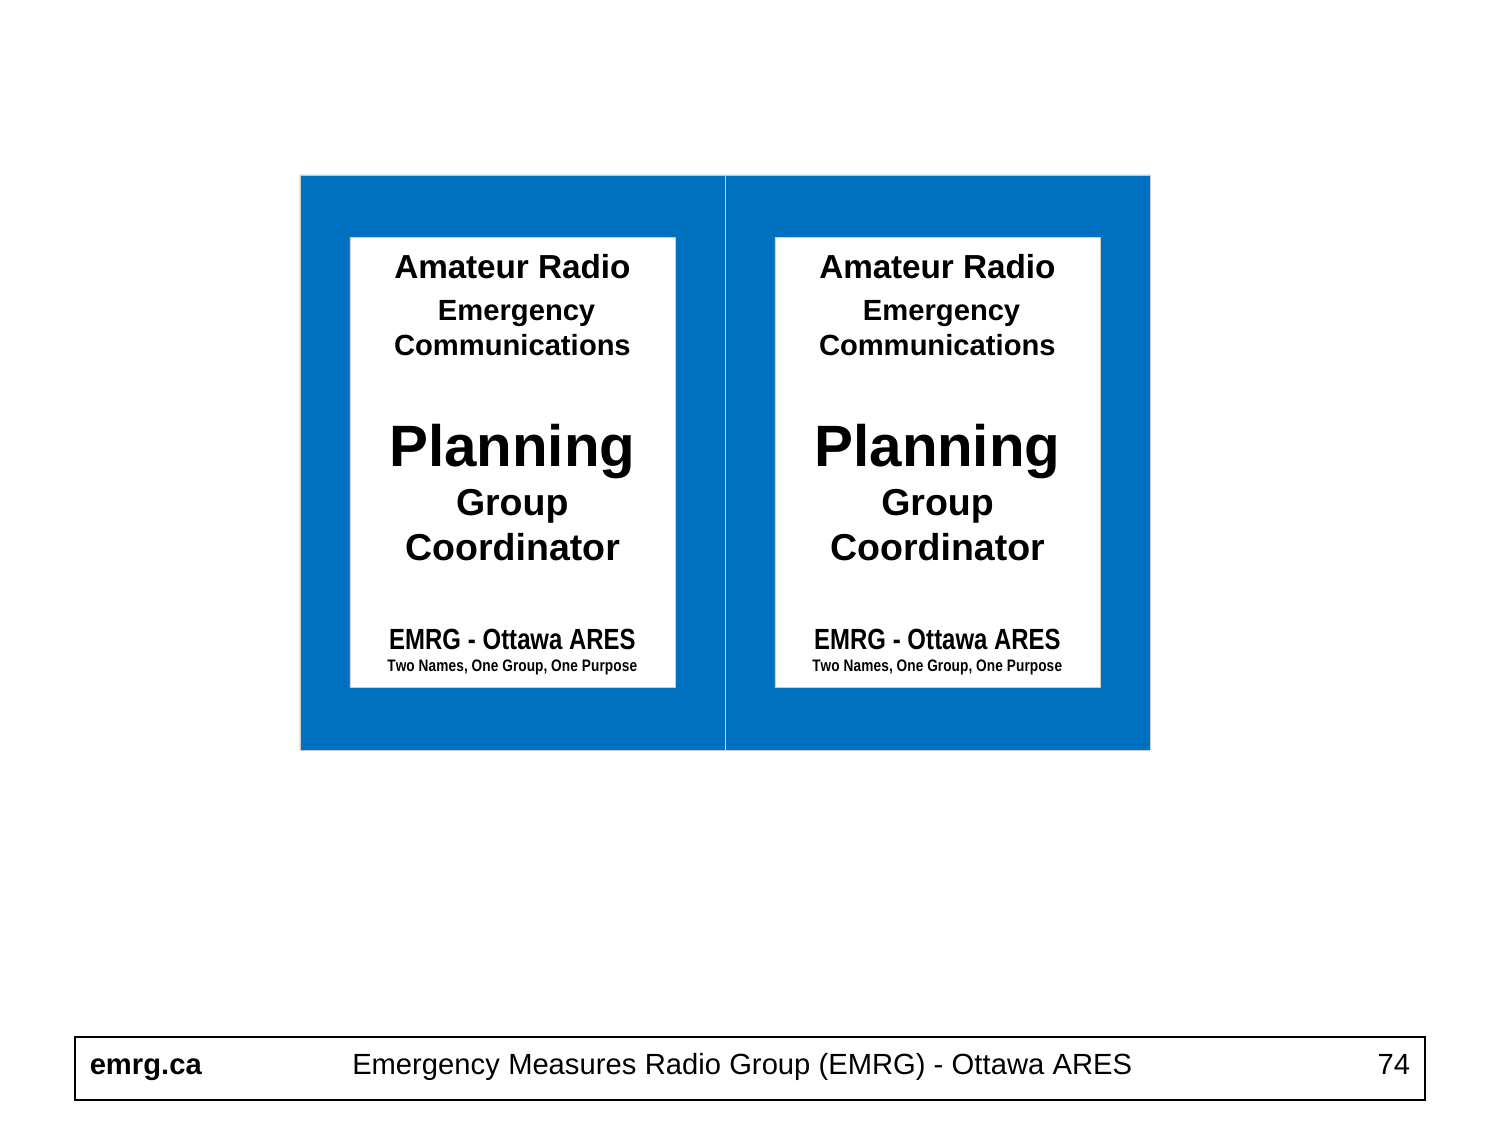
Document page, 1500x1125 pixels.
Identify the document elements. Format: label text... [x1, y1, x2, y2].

text_box Emergency Measures Radio Group (EMRG) - Ottawa ARES [247, 1037, 1238, 1103]
text_box Planning Group Coordinator [349, 399, 676, 576]
text_box EMRG - Ottawa ARES Two Names, One Group, One Purpose [774, 612, 1101, 683]
text_box Amateur Radio Emergency Communications [774, 237, 1101, 370]
text_box [1246, 1037, 1426, 1103]
text_box Planning Group Coordinator [774, 399, 1101, 576]
text_box Amateur Radio Emergency Communications [349, 237, 676, 370]
text_box EMRG - Ottawa ARES Two Names, One Group, One Purpose [349, 612, 676, 683]
text_box [299, 174, 1150, 750]
